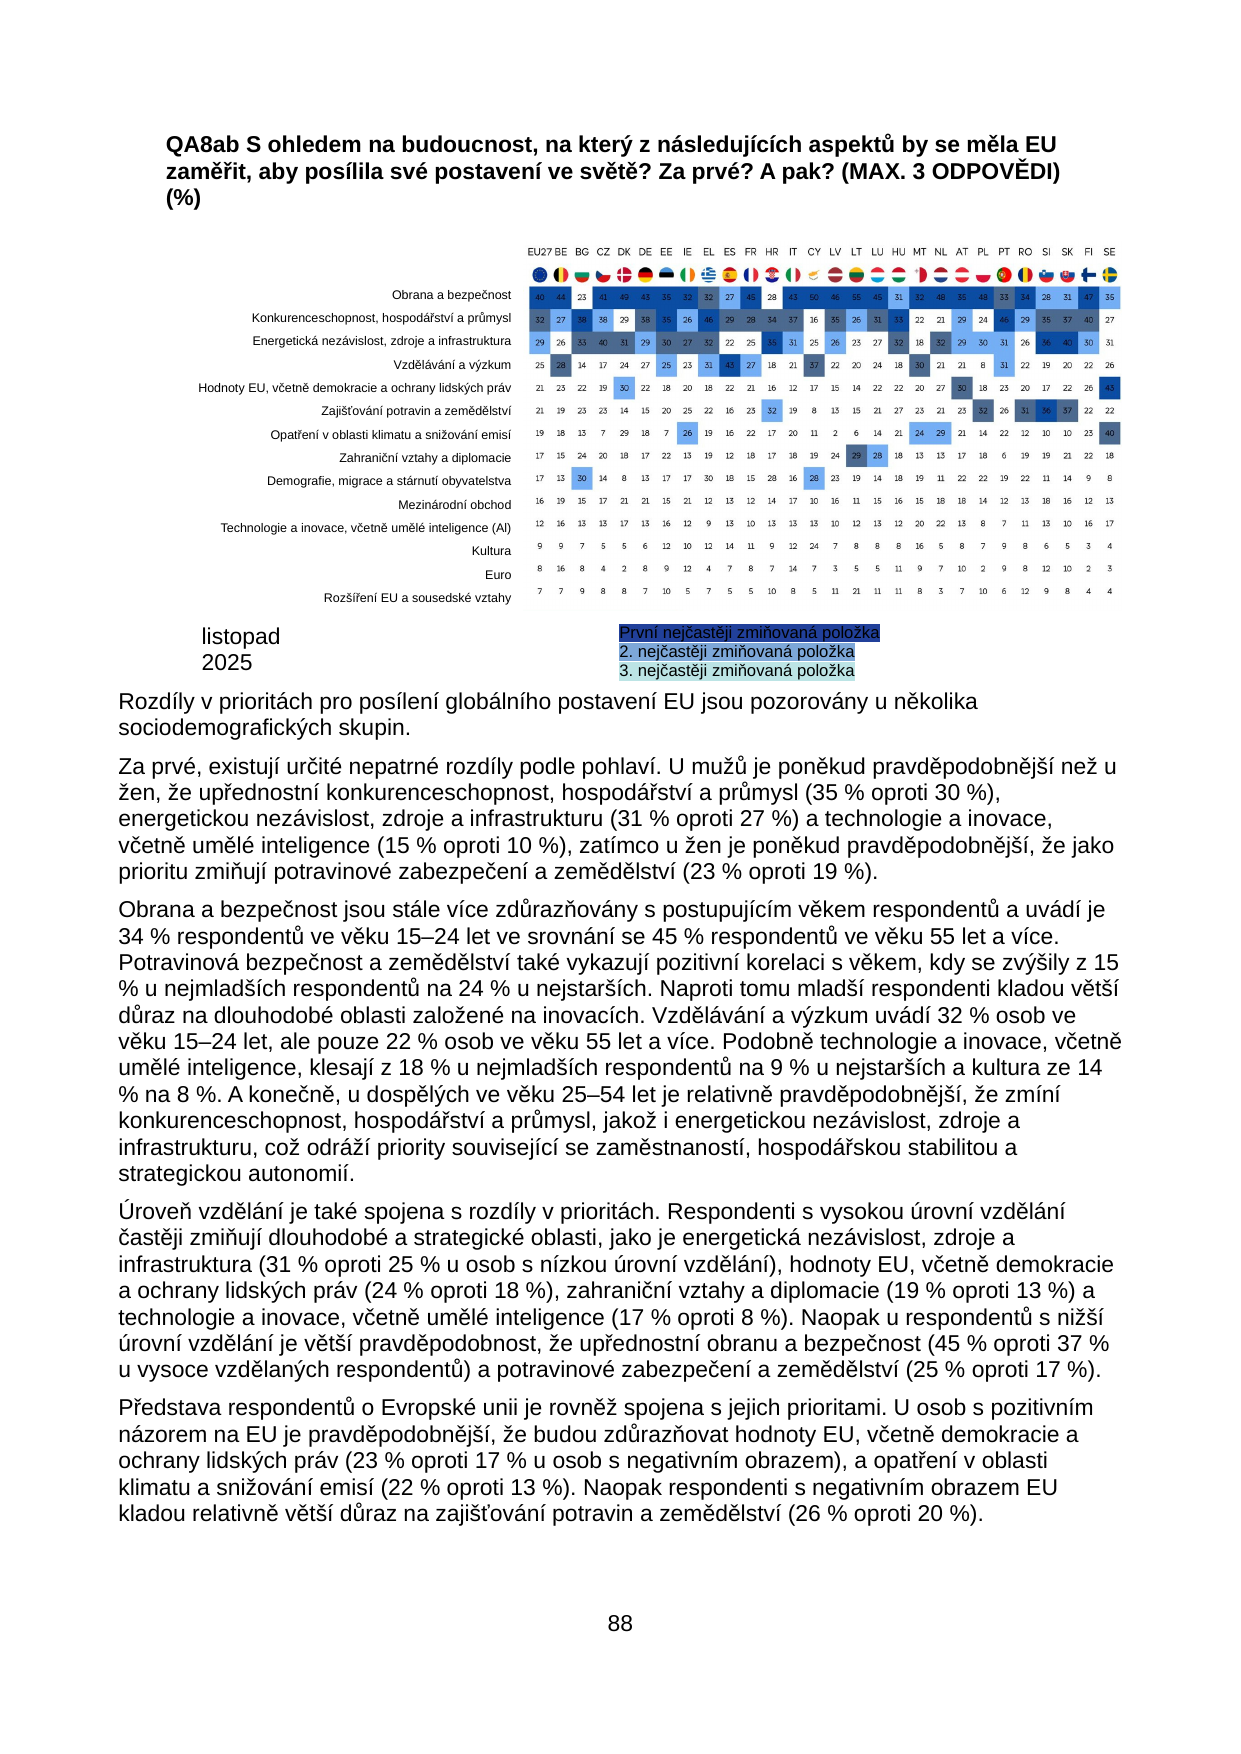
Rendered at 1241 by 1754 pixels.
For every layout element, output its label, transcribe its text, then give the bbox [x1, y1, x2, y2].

text Představa respondentů o Evropské unii je rovněž spojena s jejich prioritami. U osob s pozitivním názorem na EU je pravděpodobnější, že budou zdůrazňovat hodnoty EU, včetně demokracie a ochrany lidských práv (23 % oproti 17 % u osob s negativním obrazem), a opatření v oblasti klimatu a snižování emisí (22 % oproti 13 %). Naopak respondenti s negativním obrazem EU kladou relativně větší důraz na zajišťování potravin a zemědělství (26 % oproti 20 %). [118, 1394, 1122, 1526]
text Za prvé, existují určité nepatrné rozdíly podle pohlaví. U mužů je poněkud pravděpodobnější než u žen, že upřednostní konkurenceschopnost, hospodářství a průmysl (35 % oproti 30 %), energetickou nezávislost, zdroje a infrastrukturu (31 % oproti 27 %) a technologie a inovace, včetně umělé inteligence (15 % oproti 10 %), zatímco u žen je poněkud pravděpodobnější, že jako prioritu zmiňují potravinové zabezpečení a zemědělství (23 % oproti 19 %). [118, 753, 1122, 884]
text Úroveň vzdělání je také spojena s rozdíly v prioritách. Respondenti s vysokou úrovní vzdělání častěji zmiňují dlouhodobé a strategické oblasti, jako je energetická nezávislost, zdroje a infrastruktura (31 % oproti 25 % u osob s nízkou úrovní vzdělání), hodnoty EU, včetně demokracie a ochrany lidských práv (24 % oproti 18 %), zahraniční vztahy a diplomacie (19 % oproti 13 %) a technologie a inovace, včetně umělé inteligence (17 % oproti 8 %). Naopak u respondentů s nižší úrovní vzdělání je větší pravděpodobnost, že upřednostní obranu a bezpečnost (45 % oproti 37 % u vysoce vzdělaných respondentů) a potravinové zabezpečení a zemědělství (25 % oproti 17 %). [118, 1198, 1122, 1382]
text Obrana a bezpečnost jsou stále více zdůrazňovány s postupujícím věkem respondentů a uvádí je 34 % respondentů ve věku 15–24 let ve srovnání se 45 % respondentů ve věku 55 let a více. Potravinová bezpečnost a zemědělství také vykazují pozitivní korelaci s věkem, kdy se zvýšily z 15 % u nejmladších respondentů na 24 % u nejstarších. Naproti tomu mladší respondenti kladou větší důraz na dlouhodobé oblasti založené na inovacích. Vzdělávání a výzkum uvádí 32 % osob ve věku 15–24 let, ale pouze 22 % osob ve věku 55 let a více. Podobně technologie a inovace, včetně umělé inteligence, klesají z 18 % u nejmladších respondentů na 9 % u nejstarších a kultura ze 14 % na 8 %. A konečně, u dospělých ve věku 25–54 let je relativně pravděpodobnější, že zmíní konkurenceschopnost, hospodářství a průmysl, jakož i energetickou nezávislost, zdroje a infrastrukturu, což odráží priority související se zaměstnaností, hospodářskou stabilitou a strategickou autonomií. [118, 896, 1122, 1186]
picture [523, 241, 1122, 611]
text Rozdíly v prioritách pro posílení globálního postavení EU jsou pozorovány u několika sociodemografických skupin. [118, 124, 1122, 741]
